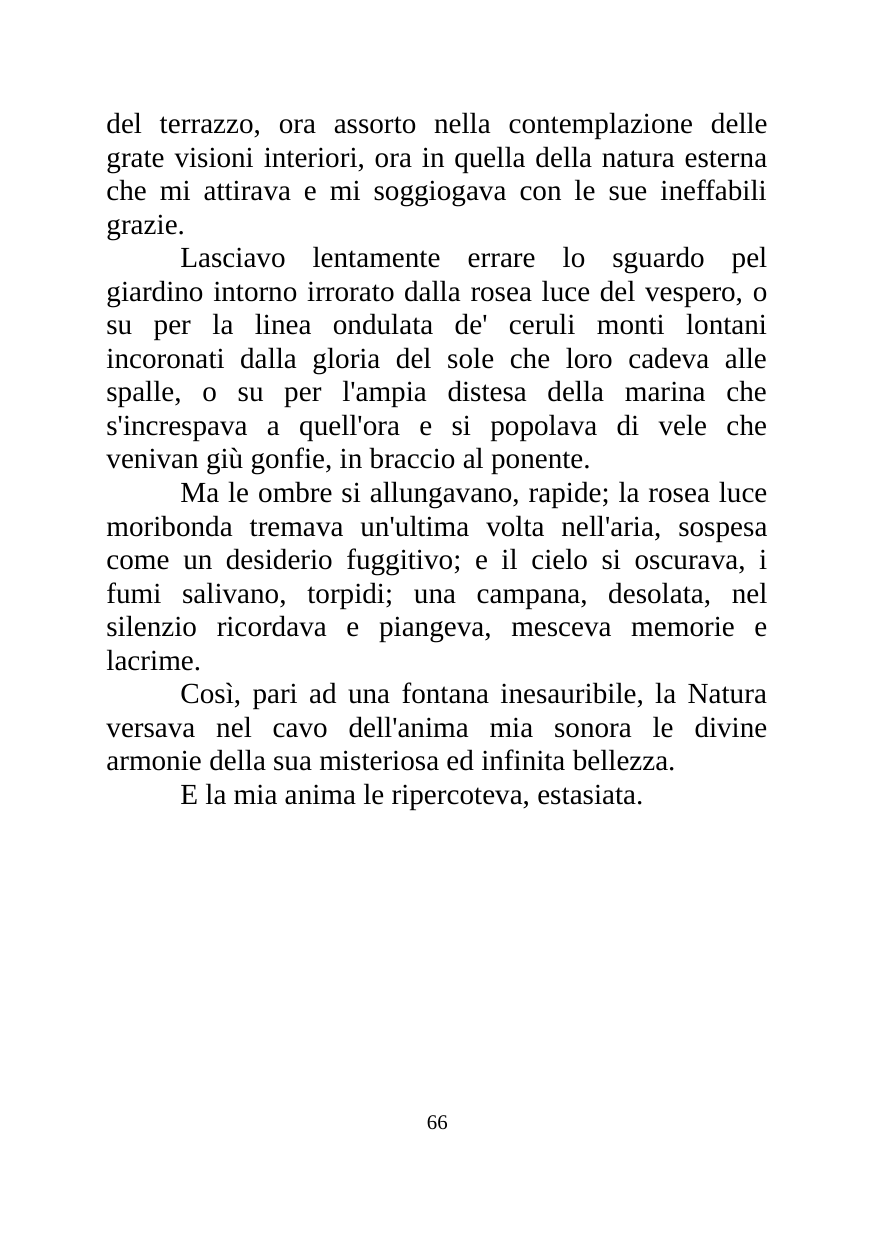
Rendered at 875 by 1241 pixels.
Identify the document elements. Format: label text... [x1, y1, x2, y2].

text E la mia anima le ripercoteva, estasiata. [106, 777, 768, 811]
text Ma le ombre si allungavano, rapide; la rosea luce moribonda tremava un'ultima volta nell'aria, sospesa come un desiderio fuggitivo; e il cielo si oscurava, i fumi salivano, torpidi; una campana, desolata, nel silenzio ricordava e piangeva, mesceva memorie e lacrime. [106, 475, 768, 676]
text Lasciavo lentamente errare lo sguardo pel giardino intorno irrorato dalla rosea luce del vespero, o su per la linea ondulata de' ceruli monti lontani incoronati dalla gloria del sole che loro cadeva alle spalle, o su per l'ampia distesa della marina che s'increspava a quell'ora e si popolava di vele che venivan giù gonfie, in braccio al ponente. [106, 240, 768, 475]
text Così, pari ad una fontana inesauribile, la Natura versava nel cavo dell'anima mia sonora le divine armonie della sua misteriosa ed infinita bellezza. [106, 676, 768, 777]
text del terrazzo, ora assorto nella contemplazione delle grate visioni interiori, ora in quella della natura esterna che mi attirava e mi soggiogava con le sue ineffabili grazie. [106, 106, 768, 240]
